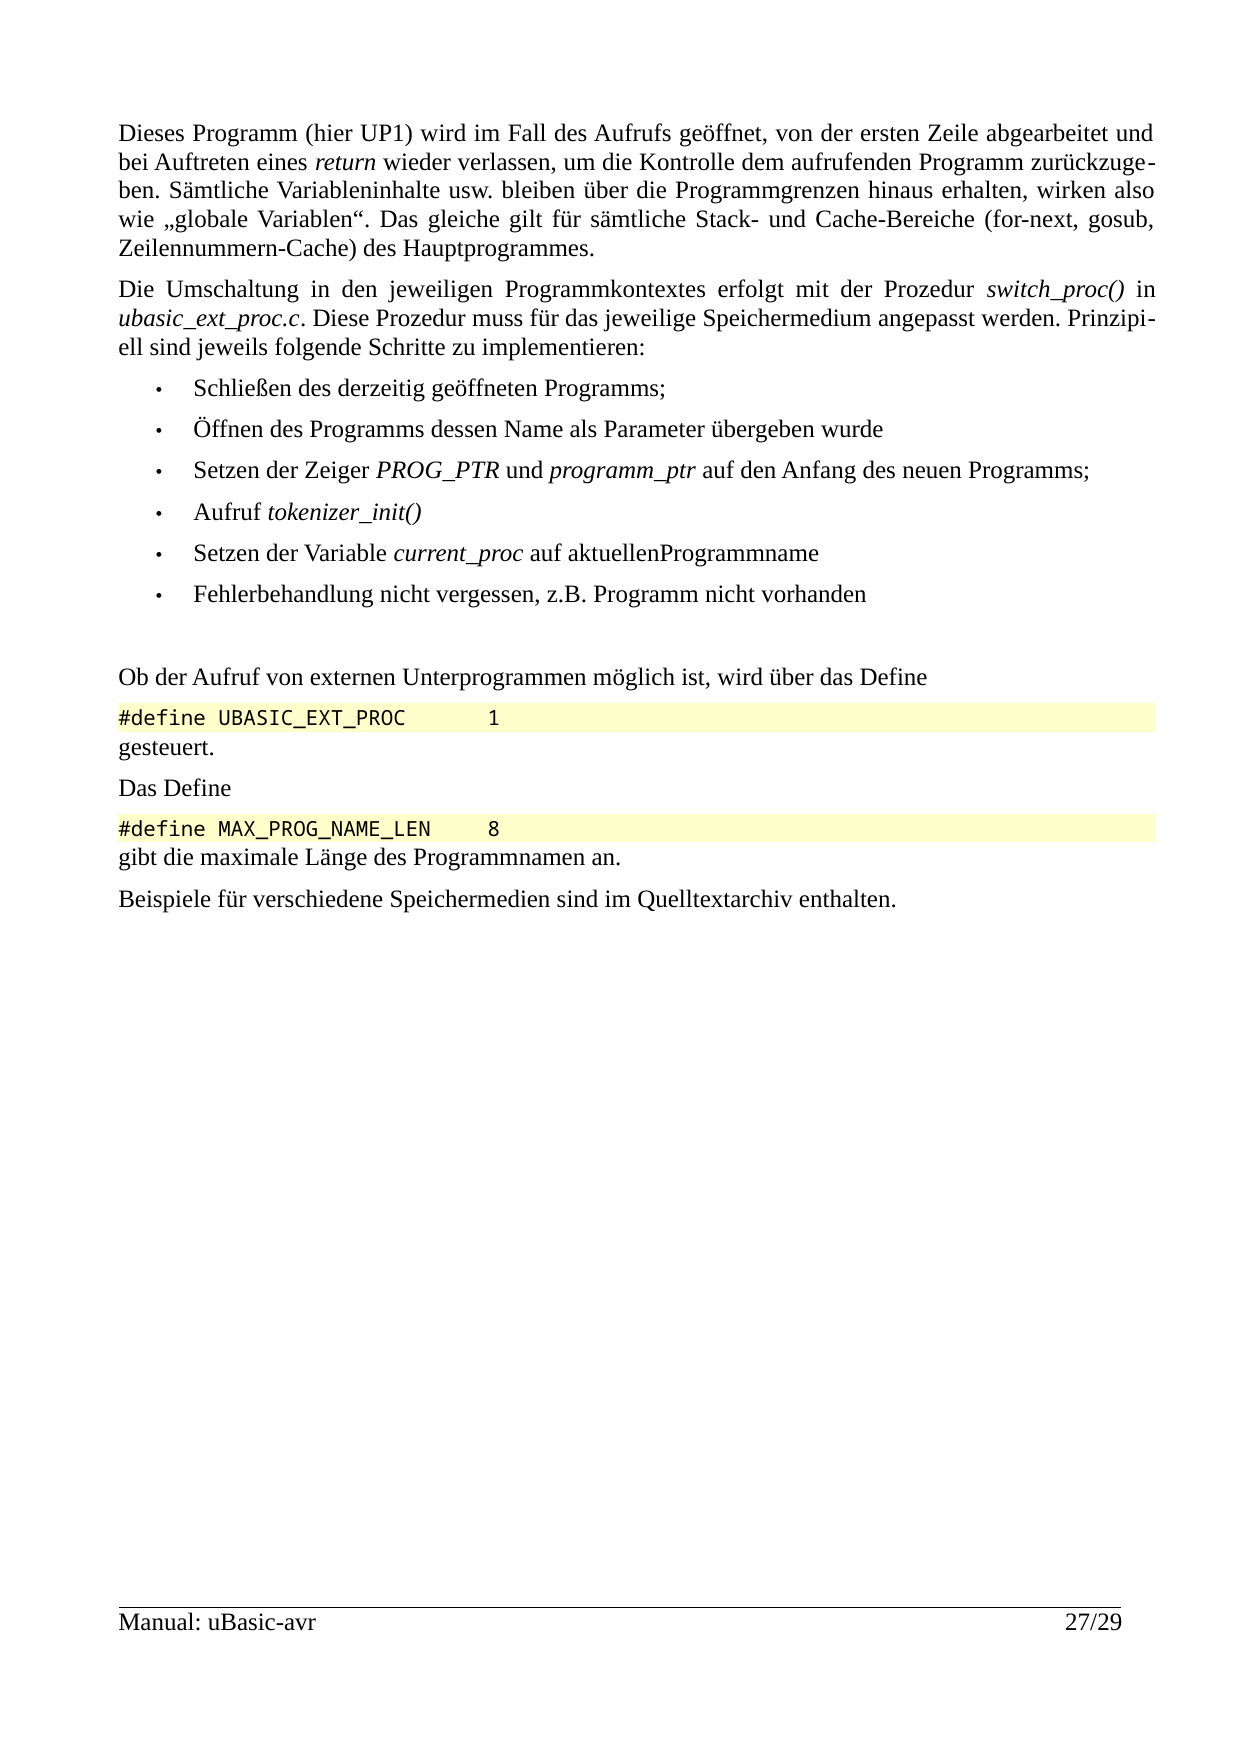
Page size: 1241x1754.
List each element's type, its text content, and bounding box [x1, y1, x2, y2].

text #define UBASIC_EXT_PROC 1 [118, 703, 1156, 732]
text Beispiele für verschiedene Speichermedien sind im Quelltextarchiv enthalten. [118, 884, 1156, 912]
text Die Umschaltung in den jeweiligen Programmkontextes erfolgt mit der Prozedur switch_proc() in ubasic_ext_proc.c. Diese Prozedur muss für das jeweilige Speichermedium angepasst werden. Prinzipi­ell sind jeweils folgende Schritte zu implementieren: [118, 274, 1156, 361]
text Ob der Aufruf von externen Unterprogrammen möglich ist, wird über das Define [118, 662, 1156, 691]
list Fehlerbehandlung nicht vergessen, z.B. Programm nicht vorhanden [156, 579, 1156, 608]
text Dieses Programm (hier UP1) wird im Fall des Aufrufs geöffnet, von der ersten Zeile abgearbeitet und bei Auftreten eines return wieder verlassen, um die Kontrolle dem aufrufenden Programm zurückzuge­ben. Sämtliche Variableninhalte usw. bleiben über die Programmgrenzen hinaus erhalten, wirken also wie „globale Variablen“. Das gleiche gilt für sämtliche Stack- und Cache-Bereiche (for-next, gosub, Zeilennummern-Cache) des Hauptprogrammes. [118, 118, 1156, 262]
list Setzen der Zeiger PROG_PTR und programm_ptr auf den Anfang des neuen Programms; [156, 456, 1156, 484]
list Aufruf tokenizer_init() [156, 497, 1156, 526]
text Das Define [118, 773, 1156, 802]
text gibt die maximale Länge des Programmnamen an. [118, 842, 1156, 871]
text gesteuert. [118, 732, 1156, 760]
list Setzen der Variable current_proc auf aktuellenProgrammname [156, 538, 1156, 567]
list Öffnen des Programms dessen Name als Parameter übergeben wurde [156, 414, 1156, 443]
list Schließen des derzeitig geöffneten Programms; [156, 373, 1156, 402]
text #define MAX_PROG_NAME_LEN 8 [118, 814, 1156, 842]
